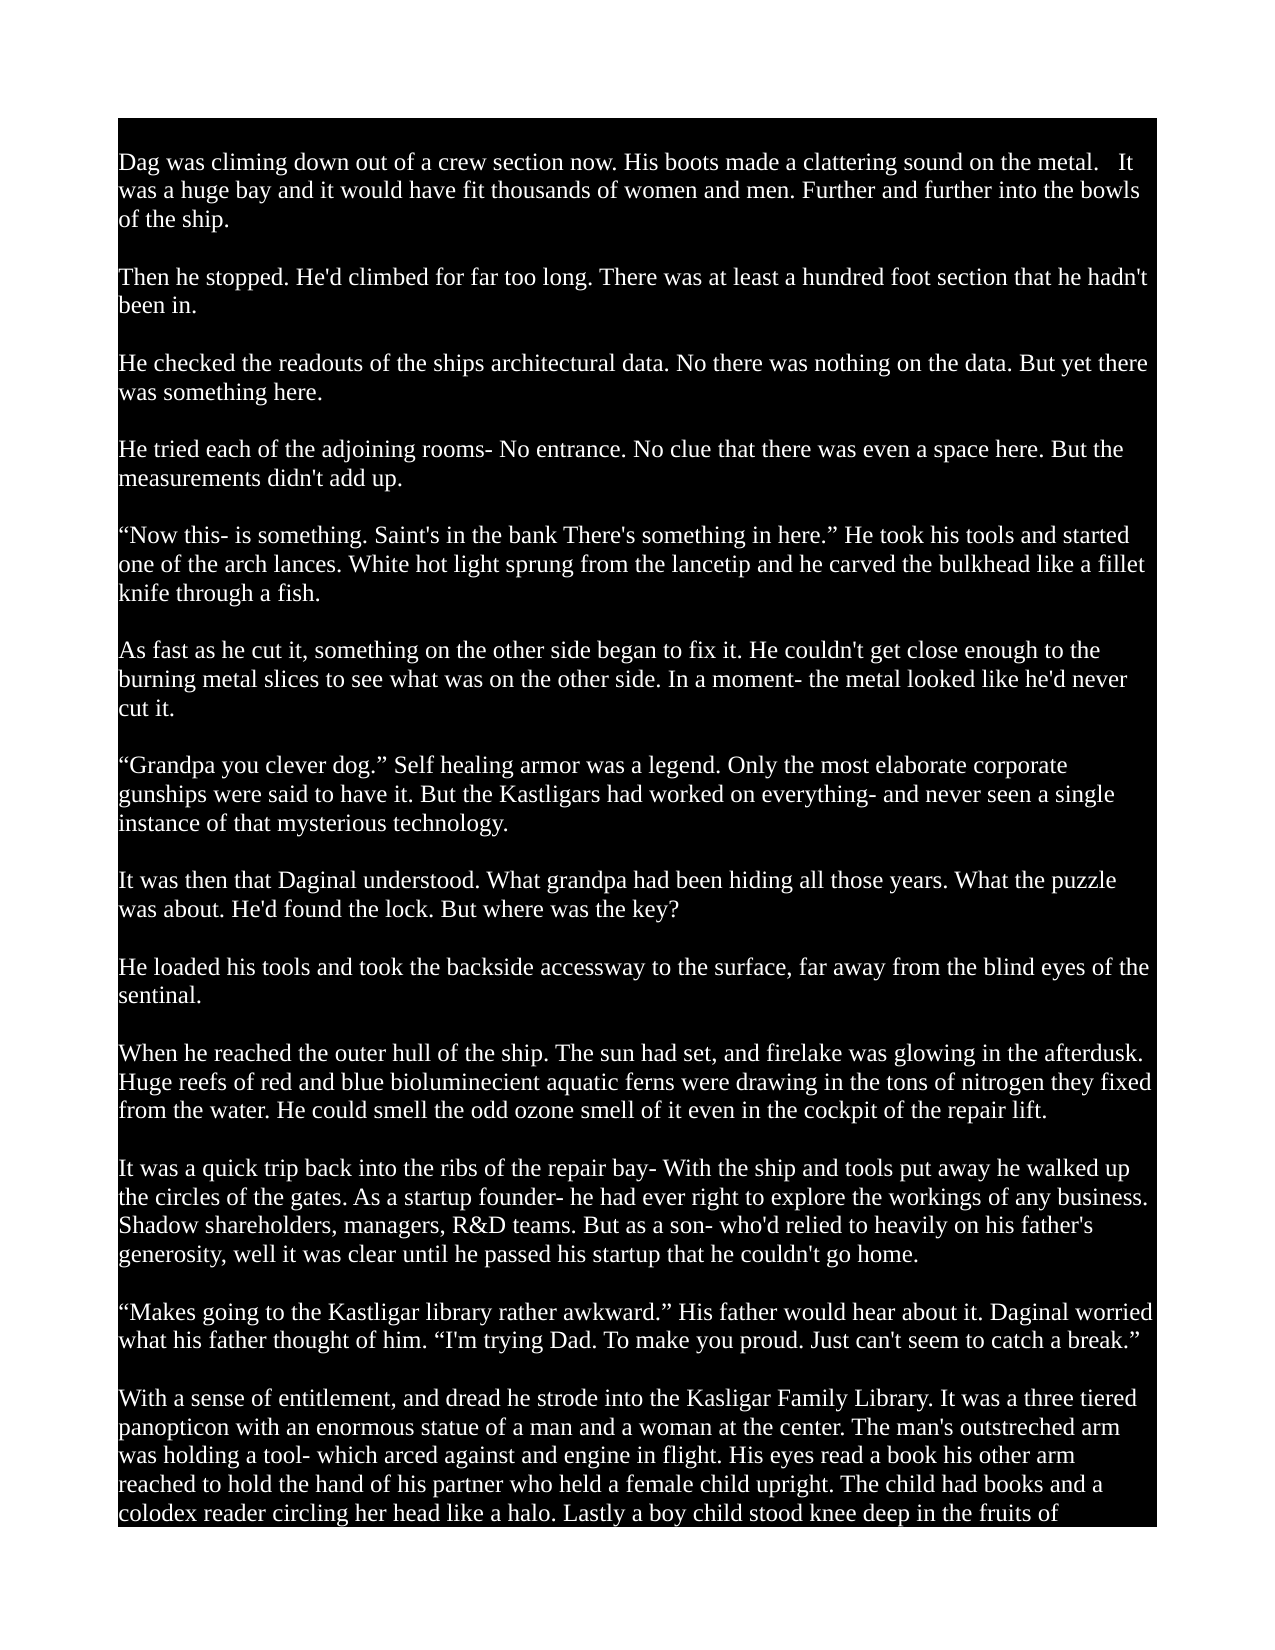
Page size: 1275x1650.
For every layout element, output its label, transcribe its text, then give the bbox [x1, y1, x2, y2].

text Then he stopped. He'd climbed for far too long. There was at least a hundred foot section that he hadn't been in. He checked the readouts of the ships architectural data. No there was nothing on the data. But yet there was something here. [118, 233, 1157, 406]
text Dag was climing down out of a crew section now. His boots made a clattering sound on the metal. It was a huge bay and it would have fit thousands of women and men. Further and further into the bowls of the ship. [118, 147, 1157, 233]
text He loaded his tools and took the backside accessway to the surface, far away from the blind eyes of the sentinal. [118, 952, 1157, 1009]
text It was then that Daginal understood. What grandpa had been hiding all those years. What the puzzle was about. He'd found the lock. But where was the key? [118, 866, 1157, 923]
text When he reached the outer hull of the ship. The sun had set, and firelake was glowing in the afterdusk. Huge reefs of red and blue bioluminecient aquatic ferns were drawing in the tons of nitrogen they fixed from the water. He could smell the odd ozone smell of it even in the cockpit of the repair lift. It was a quick trip back into the ribs of the repair bay- With the ship and tools put away he walked up the circles of the gates. As a startup founder- he had ever right to explore the workings of any business. Shadow shareholders, managers, R&D teams. But as a son- who'd relied to heavily on his father's generosity, well it was clear until he passed his startup that he couldn't go home. “Makes going to the Kastligar library rather awkward.” His father would hear about it. Daginal worried what his father thought of him. “I'm trying Dad. To make you proud. Just can't seem to catch a break.” [118, 1038, 1157, 1354]
text He tried each of the adjoining rooms- No entrance. No clue that there was even a space here. But the measurements didn't add up. “Now this- is something. Saint's in the bank There's something in here.” He took his tools and started one of the arch lances. White hot light sprung from the lancetip and he carved the bulkhead like a fillet knife through a fish. As fast as he cut it, something on the other side began to fix it. He couldn't get close enough to the burning metal slices to see what was on the other side. In a moment- the metal looked like he'd never cut it. “Grandpa you clever dog.” Self healing armor was a legend. Only the most elaborate corporate gunships were said to have it. But the Kastligars had worked on everything- and never seen a single instance of that mysterious technology. [118, 434, 1157, 837]
text With a sense of entitlement, and dread he strode into the Kasligar Family Library. It was a three tiered panopticon with an enormous statue of a man and a woman at the center. The man's outstreched arm was holding a tool- which arced against and engine in flight. His eyes read a book his other arm reached to hold the hand of his partner who held a female child upright. The child had books and a colodex reader circling her head like a halo. Lastly a boy child stood knee deep in the fruits of [118, 1383, 1157, 1527]
